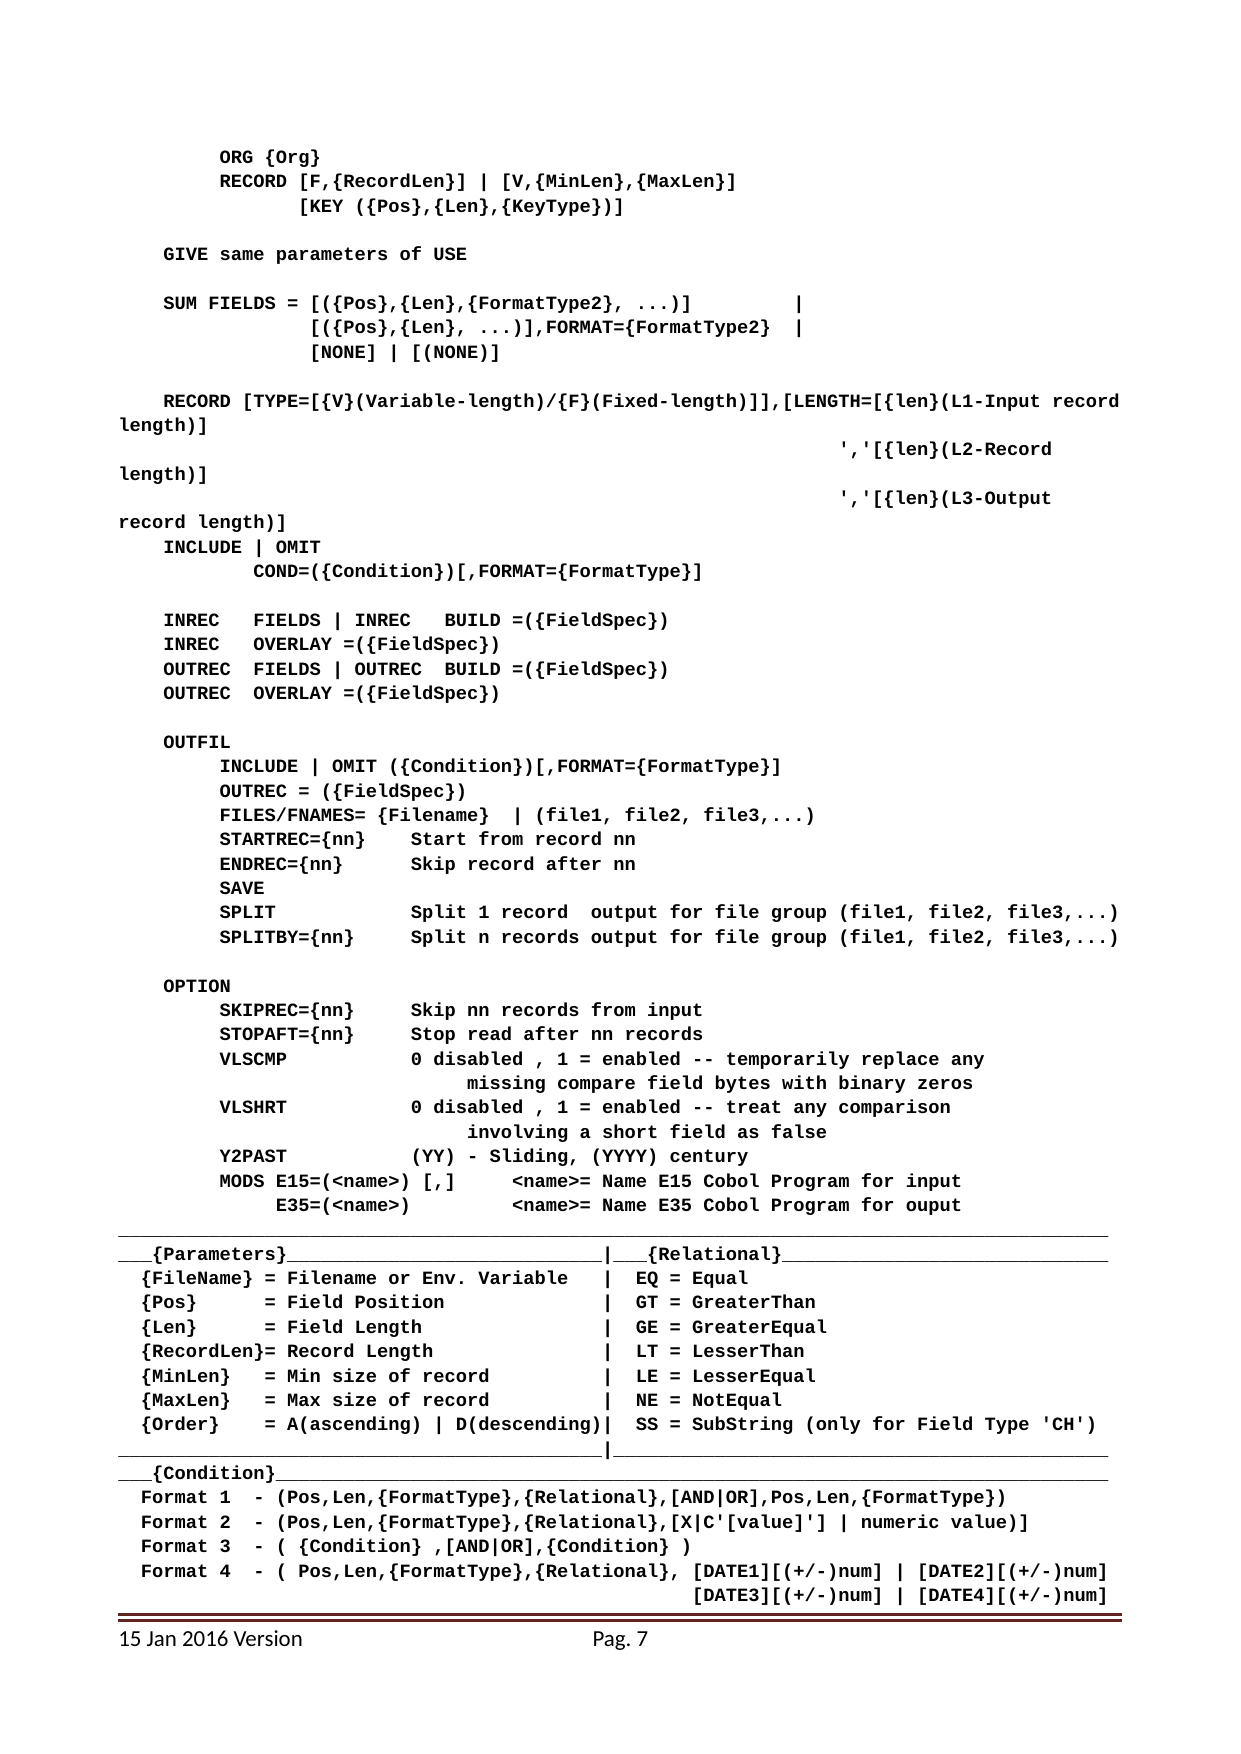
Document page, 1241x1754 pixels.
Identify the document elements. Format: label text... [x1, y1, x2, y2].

text MODS E15=(<name>) [,] <name>= Name E15 Cobol Program for input [118, 1171, 1122, 1193]
text ___{Condition}__________________________________________________________________________ [118, 1464, 1122, 1485]
text RECORD [F,{RecordLen}] | [V,{MinLen},{MaxLen}] [118, 172, 1122, 193]
text OPTION [118, 976, 1122, 998]
text {MaxLen} = Max size of record | NE = NotEqual [118, 1391, 1122, 1412]
text missing compare field bytes with binary zeros [118, 1074, 1122, 1095]
text ___{Parameters}____________________________|___{Relational}_____________________________ [118, 1244, 1122, 1266]
text [DATE3][(+/-)num] | [DATE4][(+/-)num] [118, 1586, 1122, 1607]
text [KEY ({Pos},{Len},{KeyType})] [118, 196, 1122, 218]
text E35=(<name>) <name>= Name E35 Cobol Program for ouput [118, 1196, 1122, 1217]
text {Pos} = Field Position | GT = GreaterThan [118, 1293, 1122, 1314]
text ________________________________________________________________________________________ [118, 1220, 1122, 1241]
text Format 4 - ( Pos,Len,{FormatType},{Relational}, [DATE1][(+/-)num] | [DATE2][(+/-)num] [118, 1561, 1122, 1583]
text Y2PAST (YY) - Sliding, (YYYY) century [118, 1147, 1122, 1168]
text Format 2 - (Pos,Len,{FormatType},{Relational},[X|C'[value]'] | numeric value)] [118, 1513, 1122, 1534]
text ___________________________________________|____________________________________________ [118, 1439, 1122, 1461]
text INCLUDE | OMIT ({Condition})[,FORMAT={FormatType}] [118, 757, 1122, 778]
text RECORD [TYPE=[{V}(Variable-length)/{F}(Fixed-length)]],[LENGTH=[{len}(L1-Input record length)] [118, 391, 1122, 437]
text ','[{len}(L2-Record length)] [118, 440, 1122, 486]
text VLSHRT 0 disabled , 1 = enabled -- treat any comparison [118, 1098, 1122, 1119]
text {Order} = A(ascending) | D(descending)| SS = SubString (only for Field Type 'CH') [118, 1415, 1122, 1436]
text SPLITBY={nn} Split n records output for file group (file1, file2, file3,...) [118, 928, 1122, 949]
text OUTREC = ({FieldSpec}) [118, 781, 1122, 803]
text SKIPREC={nn} Skip nn records from input [118, 1001, 1122, 1022]
text ','[{len}(L3-Output record length)] [118, 489, 1122, 534]
text {Len} = Field Length | GE = GreaterEqual [118, 1318, 1122, 1339]
text SPLIT Split 1 record output for file group (file1, file2, file3,...) [118, 903, 1122, 924]
text STARTREC={nn} Start from record nn [118, 830, 1122, 851]
text [({Pos},{Len}, ...)],FORMAT={FormatType2} | [118, 318, 1122, 339]
text GIVE same parameters of USE [118, 245, 1122, 266]
text [NONE] | [(NONE)] [118, 343, 1122, 364]
text COND=({Condition})[,FORMAT={FormatType}] [118, 562, 1122, 583]
text OUTREC FIELDS | OUTREC BUILD =({FieldSpec}) [118, 659, 1122, 681]
text {MinLen} = Min size of record | LE = LesserEqual [118, 1366, 1122, 1388]
text {FileName} = Filename or Env. Variable | EQ = Equal [118, 1269, 1122, 1290]
text INREC OVERLAY =({FieldSpec}) [118, 635, 1122, 656]
text STOPAFT={nn} Stop read after nn records [118, 1025, 1122, 1046]
text SAVE [118, 879, 1122, 900]
text INCLUDE | OMIT [118, 538, 1122, 559]
text Format 1 - (Pos,Len,{FormatType},{Relational},[AND|OR],Pos,Len,{FormatType}) [118, 1488, 1122, 1509]
text INREC FIELDS | INREC BUILD =({FieldSpec}) [118, 611, 1122, 632]
text involving a short field as false [118, 1123, 1122, 1144]
text Format 3 - ( {Condition} ,[AND|OR],{Condition} ) [118, 1537, 1122, 1558]
text {RecordLen}= Record Length | LT = LesserThan [118, 1342, 1122, 1363]
text ORG {Org} [118, 148, 1122, 169]
text OUTFIL [118, 733, 1122, 754]
text VLSCMP 0 disabled , 1 = enabled -- temporarily replace any [118, 1049, 1122, 1071]
text SUM FIELDS = [({Pos},{Len},{FormatType2}, ...)] | [118, 294, 1122, 315]
text ENDREC={nn} Skip record after nn [118, 854, 1122, 876]
text FILES/FNAMES= {Filename} | (file1, file2, file3,...) [118, 806, 1122, 827]
text OUTREC OVERLAY =({FieldSpec}) [118, 684, 1122, 705]
